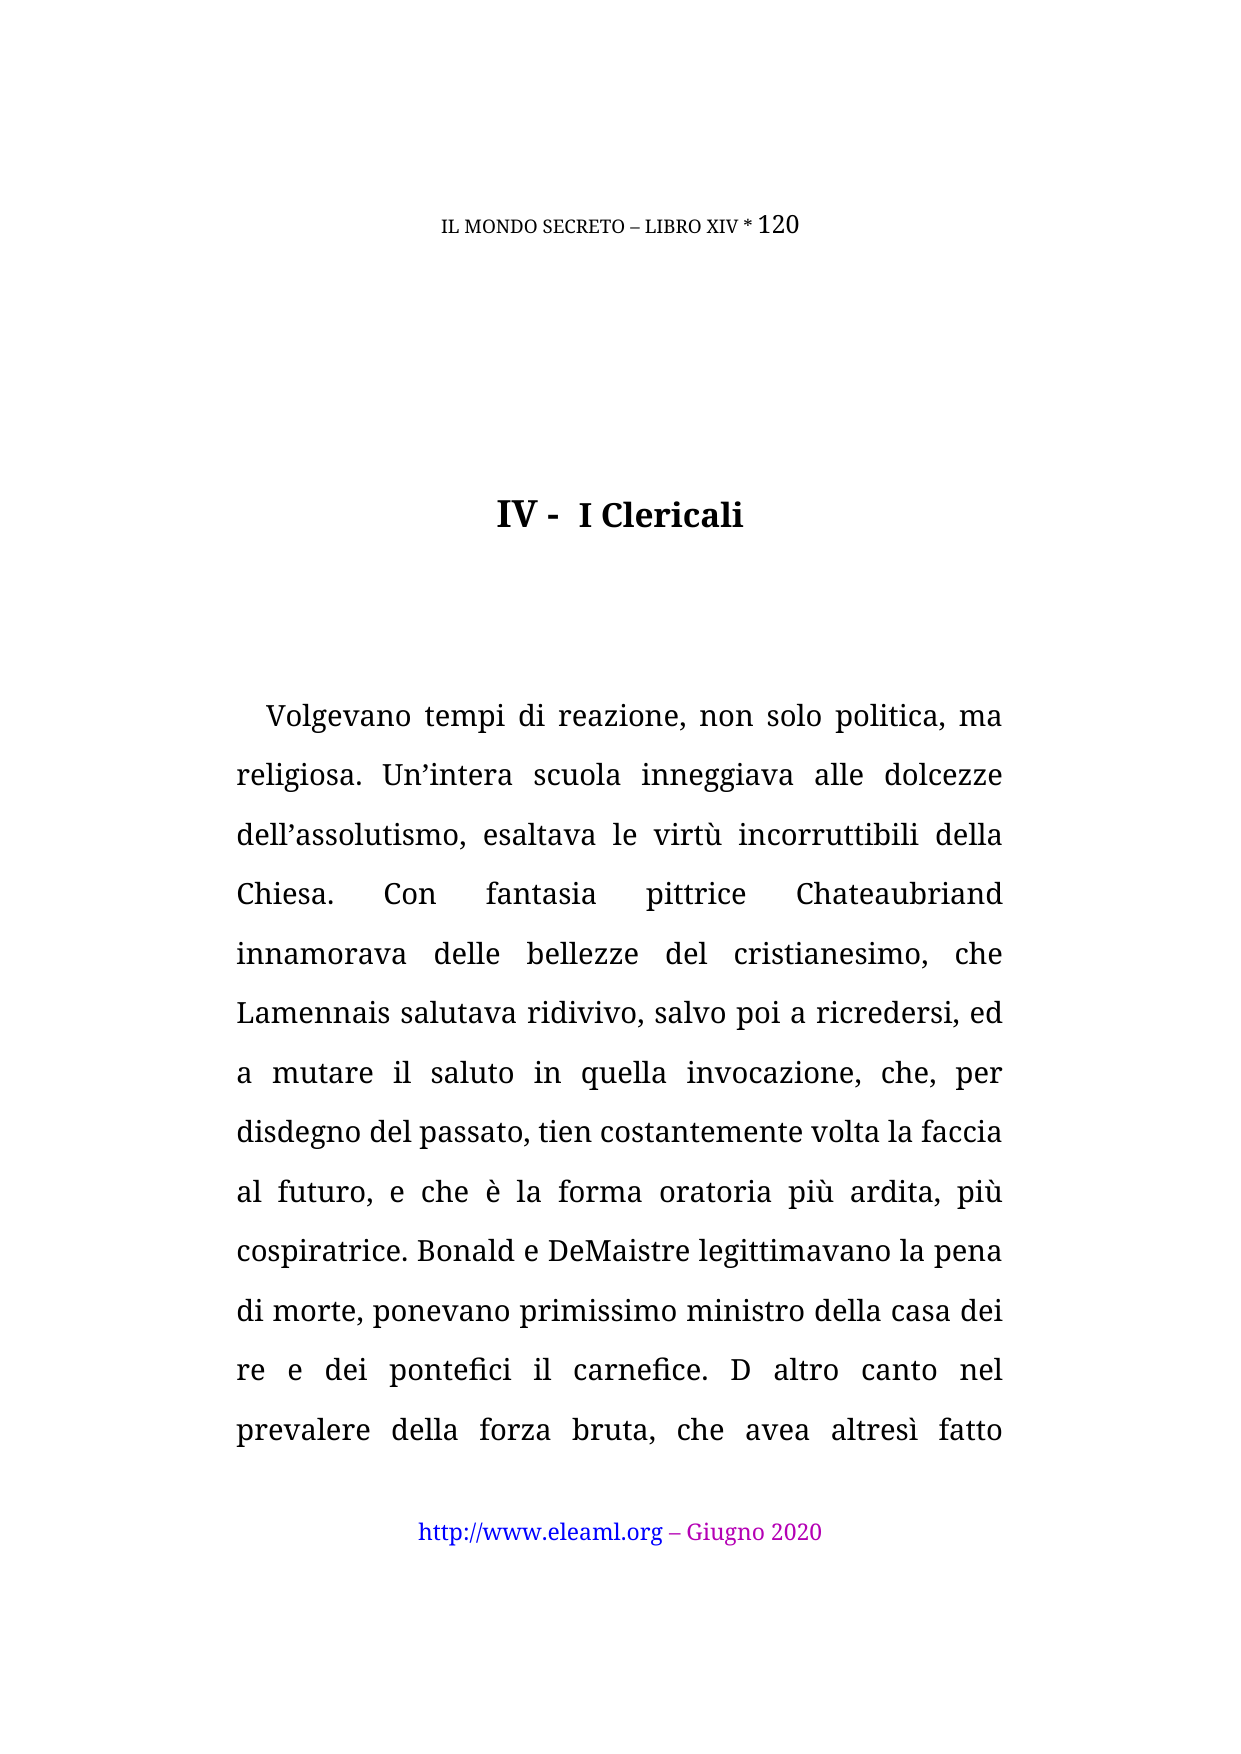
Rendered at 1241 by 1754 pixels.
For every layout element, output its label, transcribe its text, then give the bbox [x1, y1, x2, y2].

subtitle IV - I Clericali [236, 487, 1004, 538]
text Volgevano tempi di reazione, non solo politica, ma religiosa. Un’intera scuola inneggiava alle dolcezze dell’assolutismo, esaltava le virtù incorruttibili della Chiesa. Con fantasia pittrice Chateaubriand innamorava delle bellezze del cristianesimo, che Lamennais salutava ridivivo, salvo poi a ricredersi, ed a mutare il saluto in quella invocazione, che, per disdegno del passato, tien costantemente volta la faccia al futuro, e che è la forma oratoria più ardita, più cospiratrice. Bonald e DeMaistre legittimavano la pena di morte, ponevano primissimo ministro della casa dei re e dei pontefici il carnefice. D altro canto nel prevalere della forza bruta, che avea altresì fatto [236, 695, 1004, 1449]
